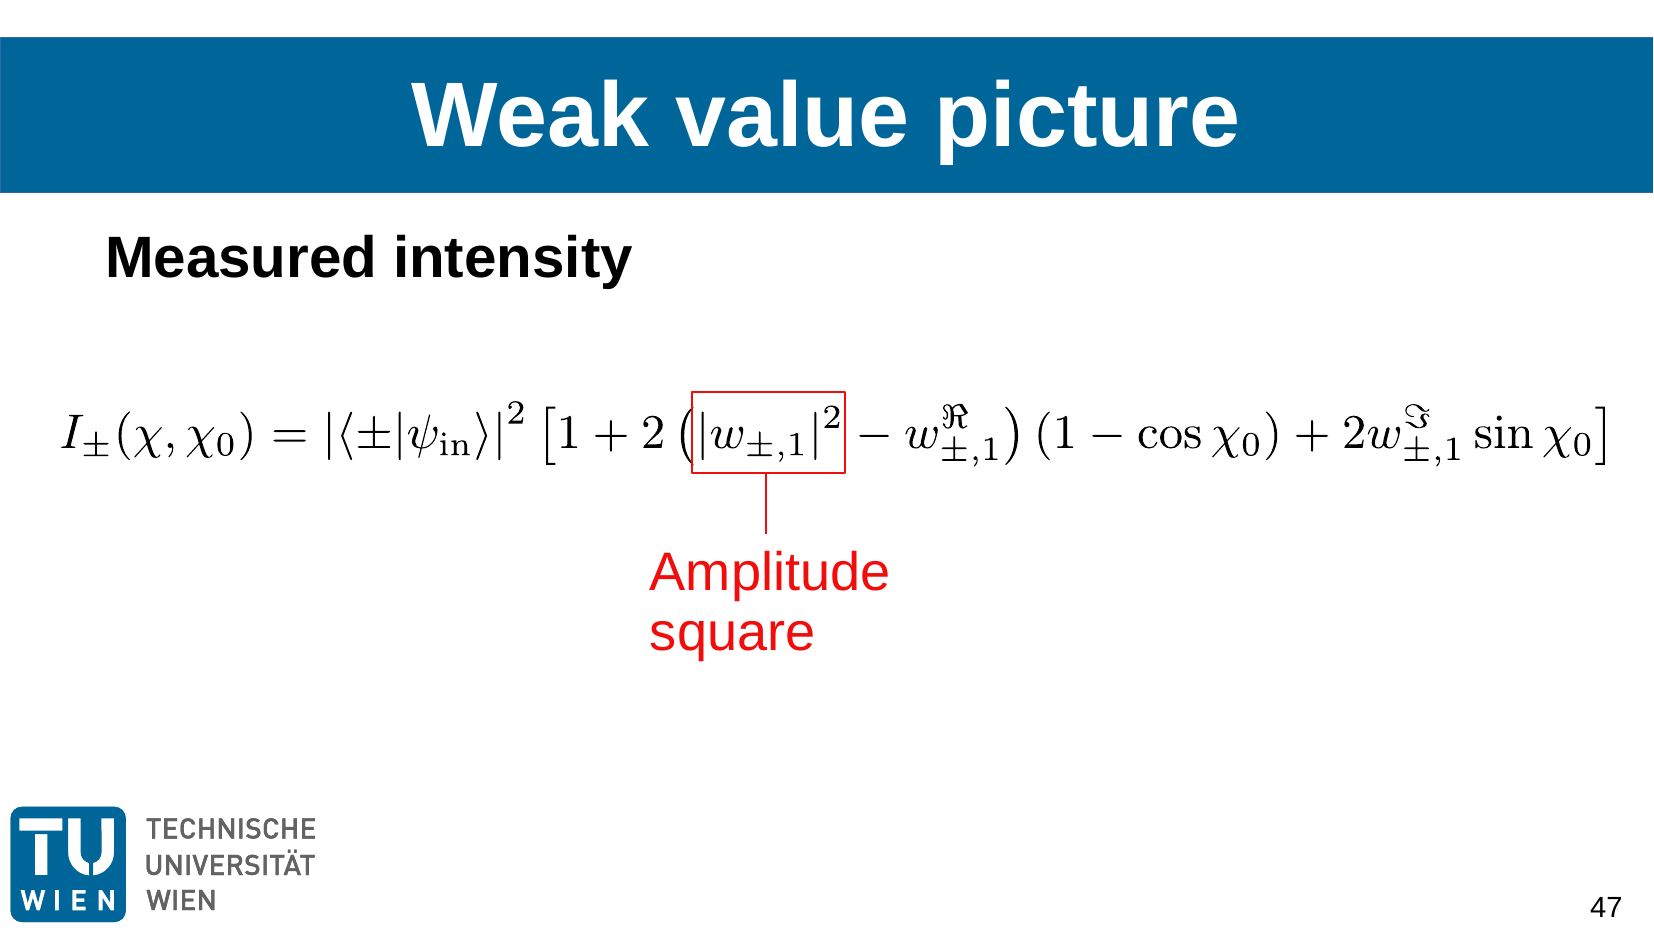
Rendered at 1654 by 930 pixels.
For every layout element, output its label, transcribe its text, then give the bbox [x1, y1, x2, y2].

list Measured intensity [105, 225, 676, 316]
title Weak value picture [0, 37, 1653, 193]
picture [767, 399, 1612, 484]
text_box Amplitude square [635, 533, 907, 670]
picture [10, 365, 765, 490]
picture [693, 399, 844, 472]
